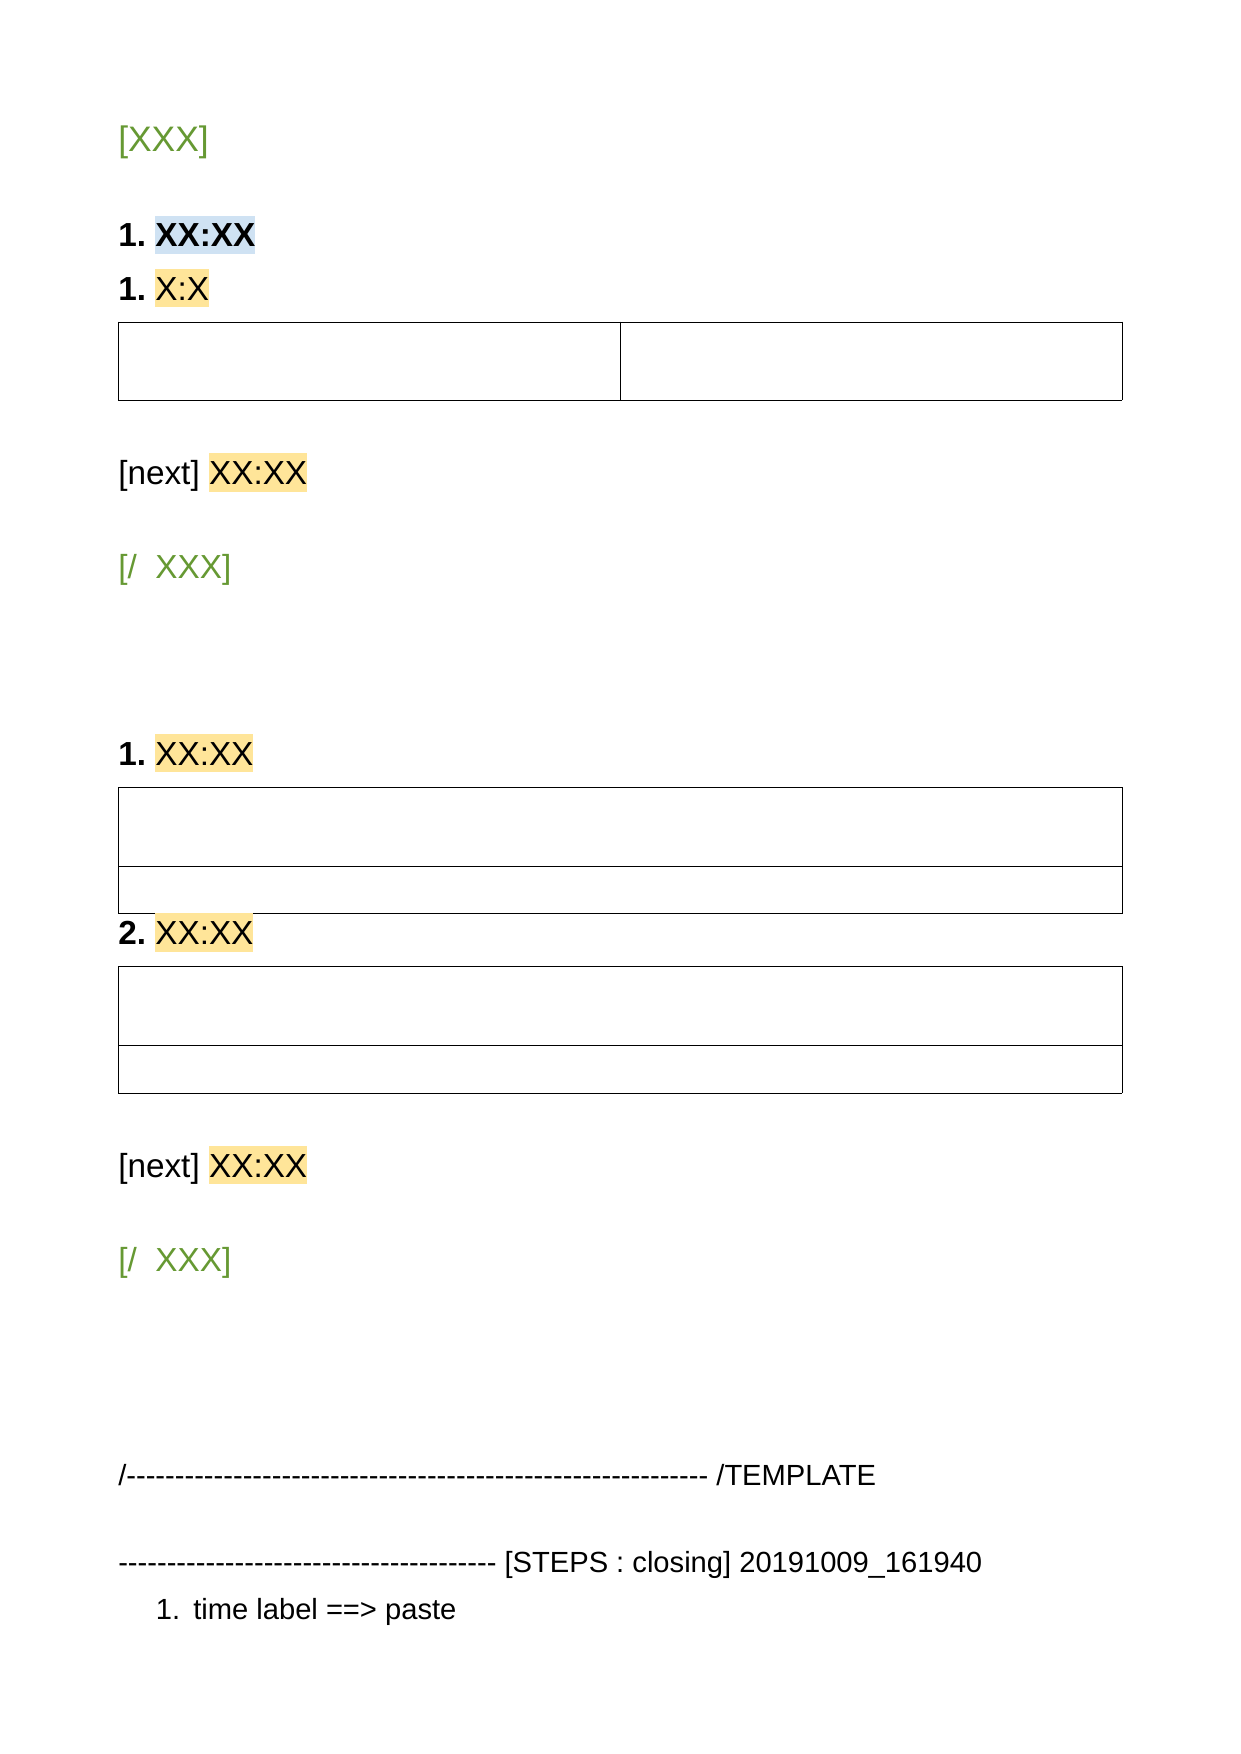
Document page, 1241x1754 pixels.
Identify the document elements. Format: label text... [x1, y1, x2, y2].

text [/ XXX] [118, 1240, 1122, 1278]
text 2. XX:XX [118, 914, 1122, 952]
text /------------------------------------------------------------ /TEMPLATE [118, 1458, 1122, 1491]
table_cell [119, 1046, 1122, 1092]
text 1. X:X [118, 268, 1122, 307]
text --------------------------------------- [STEPS : closing] 20191009_161940 [118, 1545, 1122, 1579]
list time label ==> paste [156, 1592, 1122, 1625]
text 1. XX:XX [118, 216, 1122, 254]
table_header [119, 323, 620, 400]
text 1. XX:XX [118, 734, 1122, 772]
text [/ XXX] [118, 548, 1122, 586]
table_cell [119, 867, 1122, 913]
table_header [621, 323, 1122, 400]
text [next] XX:XX [118, 1146, 1122, 1184]
table_header [119, 967, 1122, 1045]
table_header [119, 788, 1122, 866]
text [XXX] [118, 118, 1122, 159]
text [next] XX:XX [118, 453, 1122, 492]
